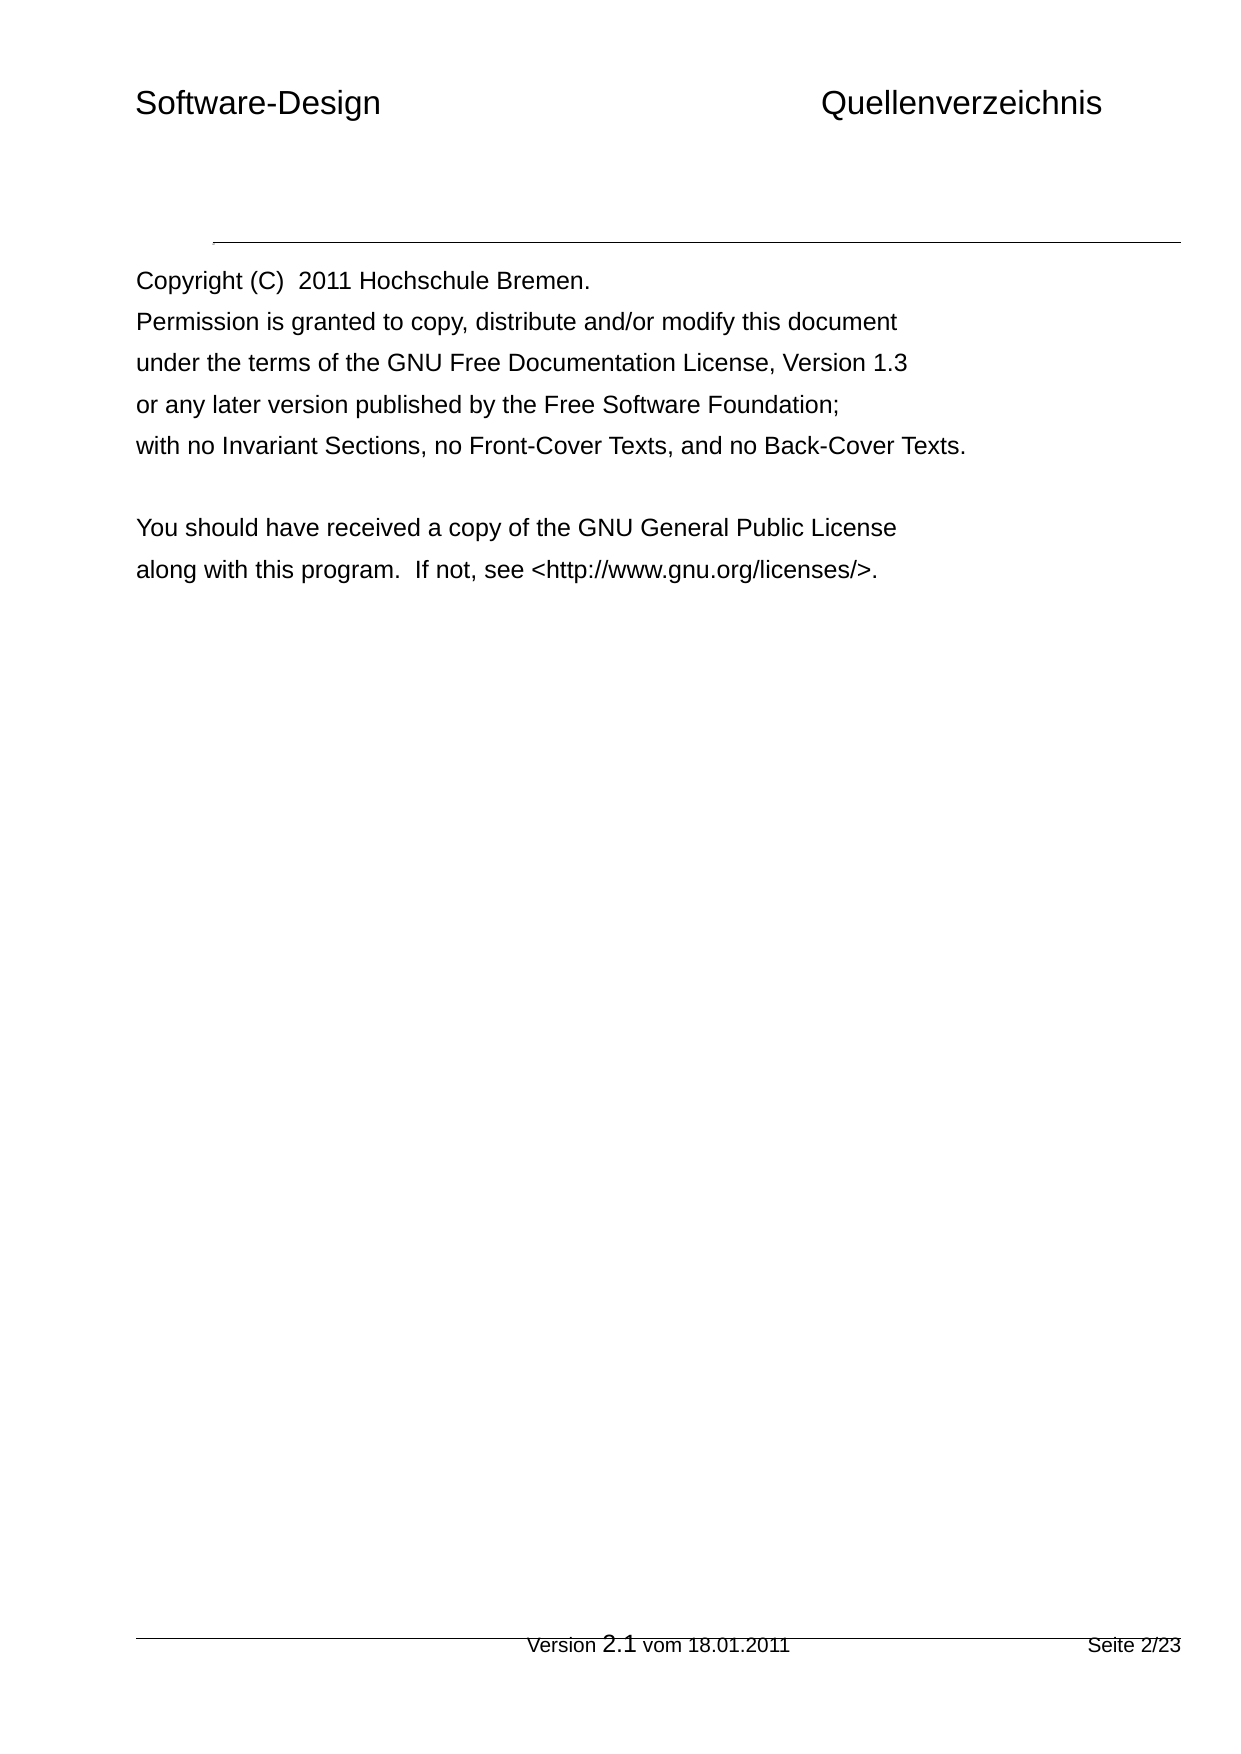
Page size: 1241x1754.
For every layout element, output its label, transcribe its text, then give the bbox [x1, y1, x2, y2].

text along with this program. If not, see <http://www.gnu.org/licenses/>. [136, 554, 1181, 583]
text Permission is granted to copy, distribute and/or modify this document [136, 307, 1181, 336]
text You should have received a copy of the GNU General Public License [136, 513, 1181, 542]
text with no Invariant Sections, no Front-Cover Texts, and no Back-Cover Texts. [136, 431, 1181, 459]
text under the terms of the GNU Free Documentation License, Version 1.3 [136, 348, 1181, 377]
text or any later version published by the Free Software Foundation; [136, 389, 1181, 418]
text Copyright (C) 2011 Hochschule Bremen. [136, 266, 1181, 294]
